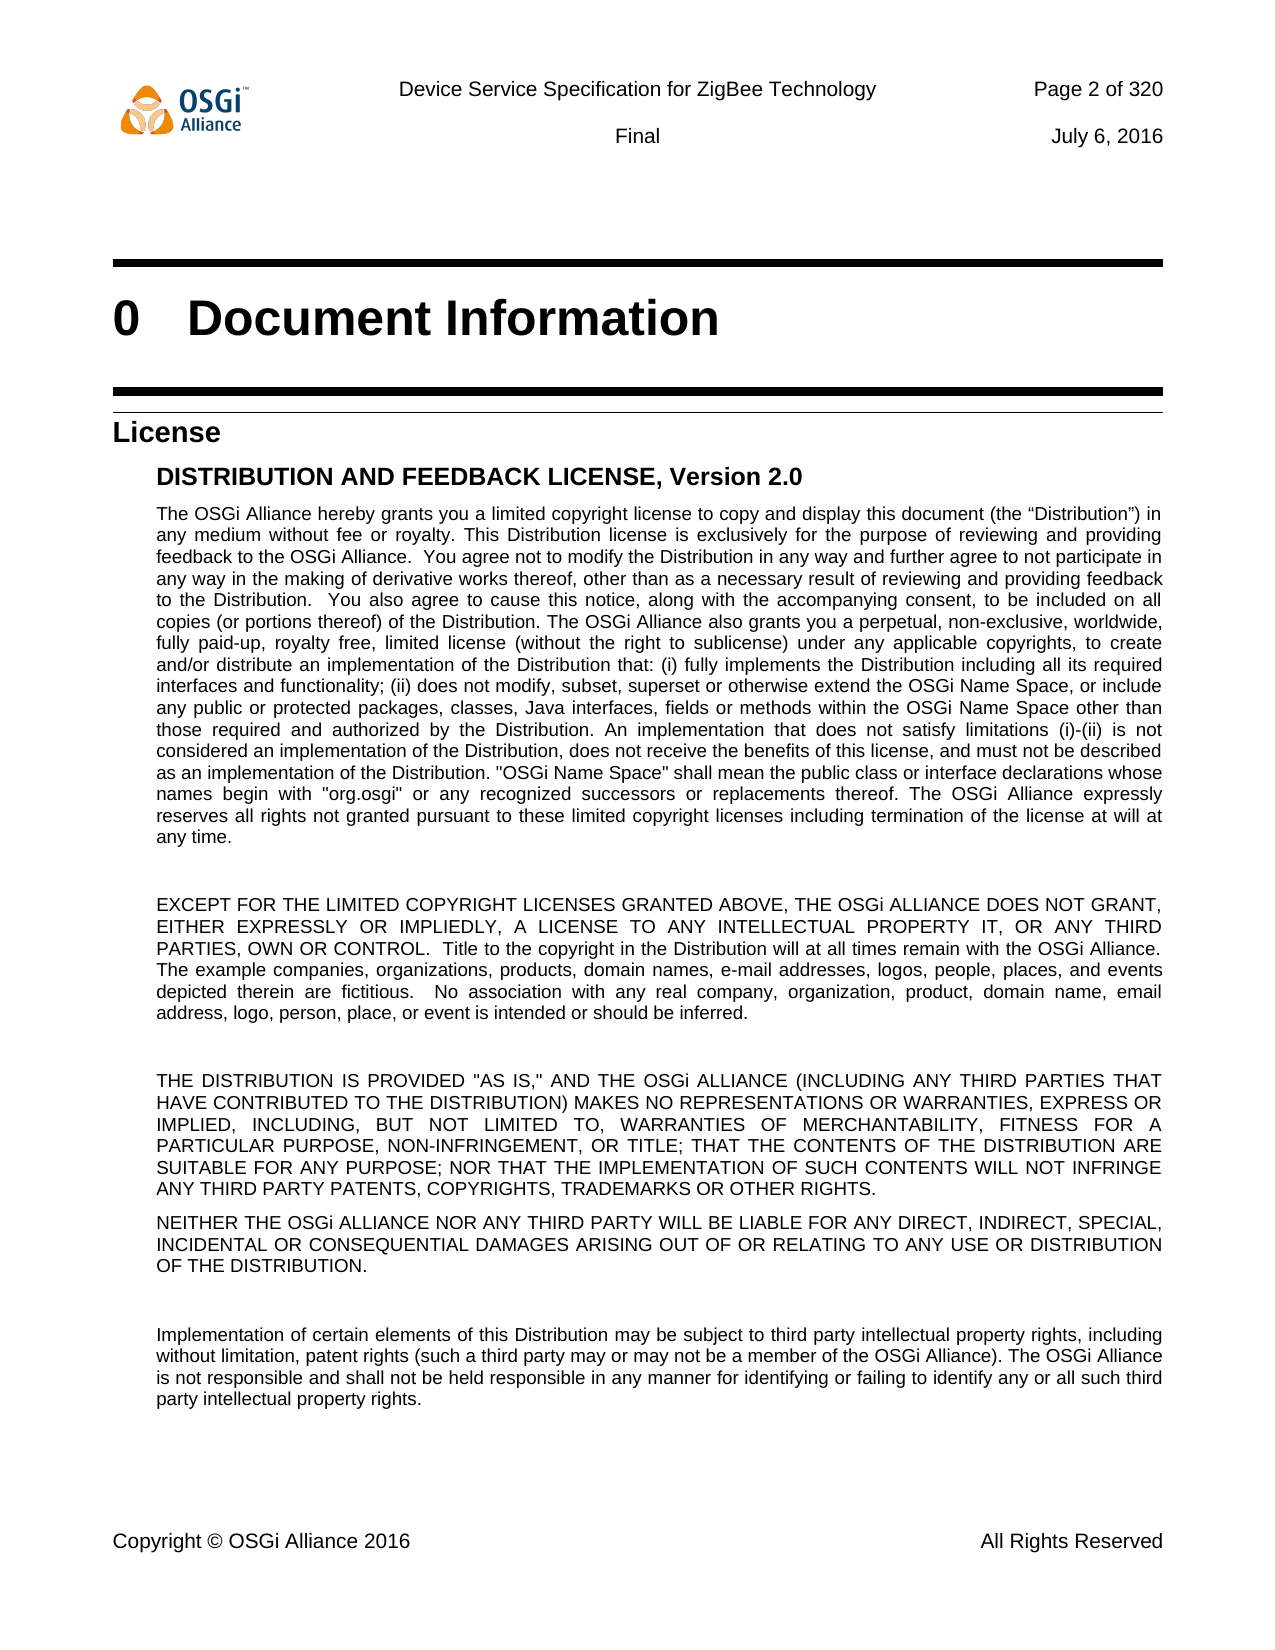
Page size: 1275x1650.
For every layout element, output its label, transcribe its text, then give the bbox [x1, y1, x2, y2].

subtitle Document Information [112, 260, 1163, 396]
subtitle License [112, 413, 1163, 449]
picture [113, 78, 257, 142]
text EXCEPT FOR THE LIMITED COPYRIGHT LICENSES GRANTED ABOVE, THE OSGi ALLIANCE DOES NOT GRANT, EITHER EXPRESSLY OR IMPLIEDLY, A LICENSE TO ANY INTELLECTUAL PROPERTY IT, OR ANY THIRD PARTIES, OWN OR CONTROL. Title to the copyright in the Distribution will at all times remain with the OSGi Alliance. The example companies, organizations, products, domain names, e-mail addresses, logos, people, places, and events depicted therein are fictitious. No association with any real company, organization, product, domain name, email address, logo, person, place, or event is intended or should be inferred. [156, 894, 1163, 1024]
text NEITHER THE OSGi ALLIANCE NOR ANY THIRD PARTY WILL BE LIABLE FOR ANY DIRECT, INDIRECT, SPECIAL, INCIDENTAL OR CONSEQUENTIAL DAMAGES ARISING OUT OF OR RELATING TO ANY USE OR DISTRIBUTION OF THE DISTRIBUTION. [156, 1212, 1163, 1277]
text THE DISTRIBUTION IS PROVIDED "AS IS," AND THE OSGi ALLIANCE (INCLUDING ANY THIRD PARTIES THAT HAVE CONTRIBUTED TO THE DISTRIBUTION) MAKES NO REPRESENTATIONS OR WARRANTIES, EXPRESS OR IMPLIED, INCLUDING, BUT NOT LIMITED TO, WARRANTIES OF MERCHANTABILITY, FITNESS FOR A PARTICULAR PURPOSE, NON-INFRINGEMENT, OR TITLE; THAT THE CONTENTS OF THE DISTRIBUTION ARE SUITABLE FOR ANY PURPOSE; NOR THAT THE IMPLEMENTATION OF SUCH CONTENTS WILL NOT INFRINGE ANY THIRD PARTY PATENTS, COPYRIGHTS, TRADEMARKS OR OTHER RIGHTS. [156, 1070, 1163, 1199]
text Implementation of certain elements of this Distribution may be subject to third party intellectual property rights, including without limitation, patent rights (such a third party may or may not be a member of the OSGi Alliance). The OSGi Alliance is not responsible and shall not be held responsible in any manner for identifying or failing to identify any or all such third party intellectual property rights. [156, 1323, 1163, 1409]
text DISTRIBUTION AND FEEDBACK LICENSE, Version 2.0 [156, 461, 1163, 490]
text The OSGi Alliance hereby grants you a limited copyright license to copy and display this document (the “Distribution”) in any medium without fee or royalty. This Distribution license is exclusively for the purpose of reviewing and providing feedback to the OSGi Alliance. You agree not to modify the Distribution in any way and further agree to not participate in any way in the making of derivative works thereof, other than as a necessary result of reviewing and providing feedback to the Distribution. You also agree to cause this notice, along with the accompanying consent, to be included on all copies (or portions thereof) of the Distribution. The OSGi Alliance also grants you a perpetual, non-exclusive, worldwide, fully paid-up, royalty free, limited license (without the right to sublicense) under any applicable copyrights, to create and/or distribute an implementation of the Distribution that: (i) fully implements the Distribution including all its required interfaces and functionality; (ii) does not modify, subset, superset or otherwise extend the OSGi Name Space, or include any public or protected packages, classes, Java interfaces, fields or methods within the OSGi Name Space other than those required and authorized by the Distribution. An implementation that does not satisfy limitations (i)-(ii) is not considered an implementation of the Distribution, does not receive the benefits of this license, and must not be described as an implementation of the Distribution. "OSGi Name Space" shall mean the public class or interface declarations whose names begin with "org.osgi" or any recognized successors or replacements thereof. The OSGi Alliance expressly reserves all rights not granted pursuant to these limited copyright licenses including termination of the license at will at any time. [156, 503, 1163, 848]
